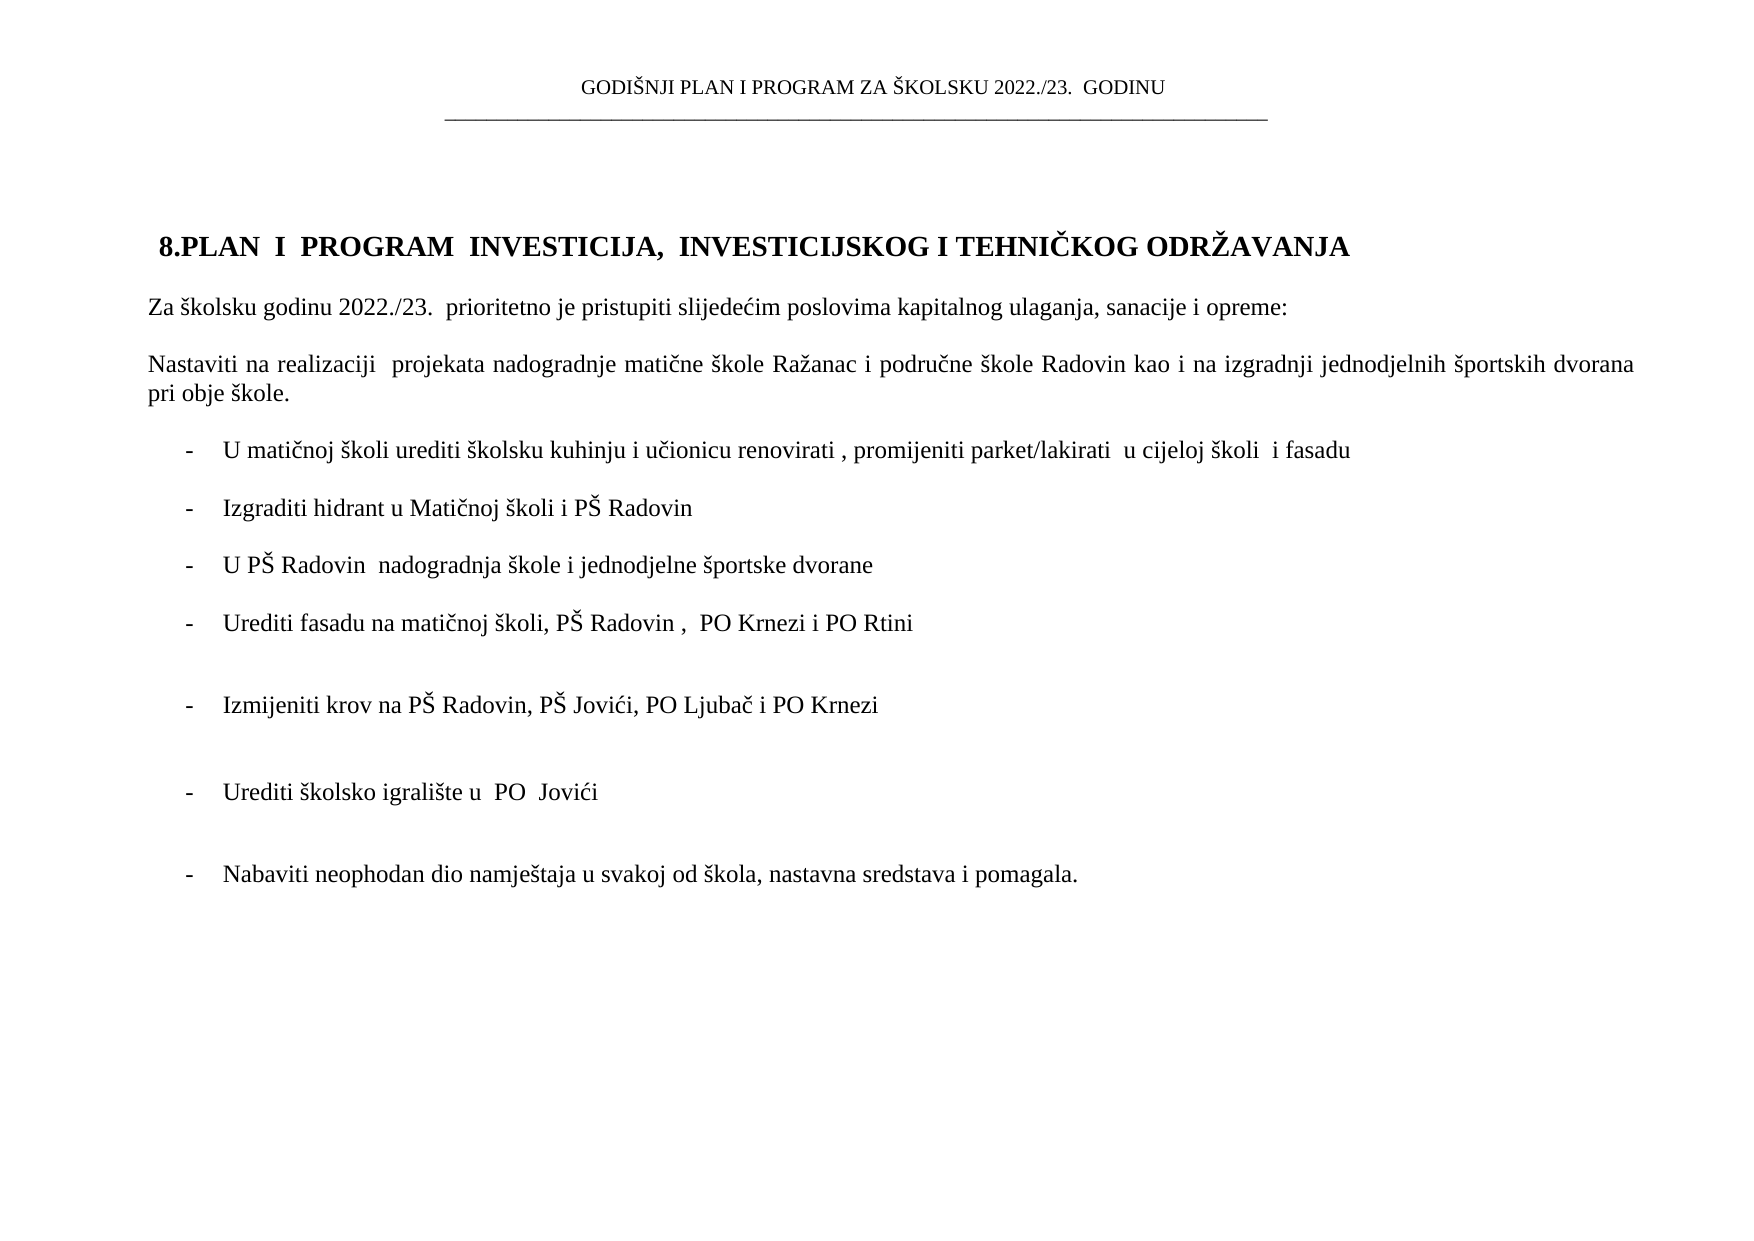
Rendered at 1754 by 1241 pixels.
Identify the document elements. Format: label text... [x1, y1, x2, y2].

list Urediti školsko igralište u PO Jovići [185, 777, 1636, 805]
text Nastaviti na realizaciji projekata nadogradnje matične škole Ražanac i područne škole Radovin kao i na izgradnji jednodjelnih športskih dvorana pri obje škole. [148, 349, 1636, 407]
list Urediti fasadu na matičnoj školi, PŠ Radovin , PO Krnezi i PO Rtini [185, 608, 1636, 637]
list Izmijeniti krov na PŠ Radovin, PŠ Jovići, PO Ljubač i PO Krnezi [185, 690, 1636, 719]
list U PŠ Radovin nadogradnja škole i jednodjelne športske dvorane [185, 550, 1636, 579]
text 8.PLAN I PROGRAM INVESTICIJA, INVESTICIJSKOG I TEHNIČKOG ODRŽAVANJA [159, 229, 1636, 263]
list Izgraditi hidrant u Matičnoj školi i PŠ Radovin [185, 493, 1636, 522]
list U matičnoj školi urediti školsku kuhinju i učionicu renovirati , promijeniti parket/lakirati u cijeloj školi i fasadu [185, 435, 1636, 464]
list Nabaviti neophodan dio namještaja u svakoj od škola, nastavna sredstava i pomagala. [185, 859, 1636, 888]
text Za školsku godinu 2022./23. prioritetno je pristupiti slijedećim poslovima kapitalnog ulaganja, sanacije i opreme: [148, 292, 1636, 320]
